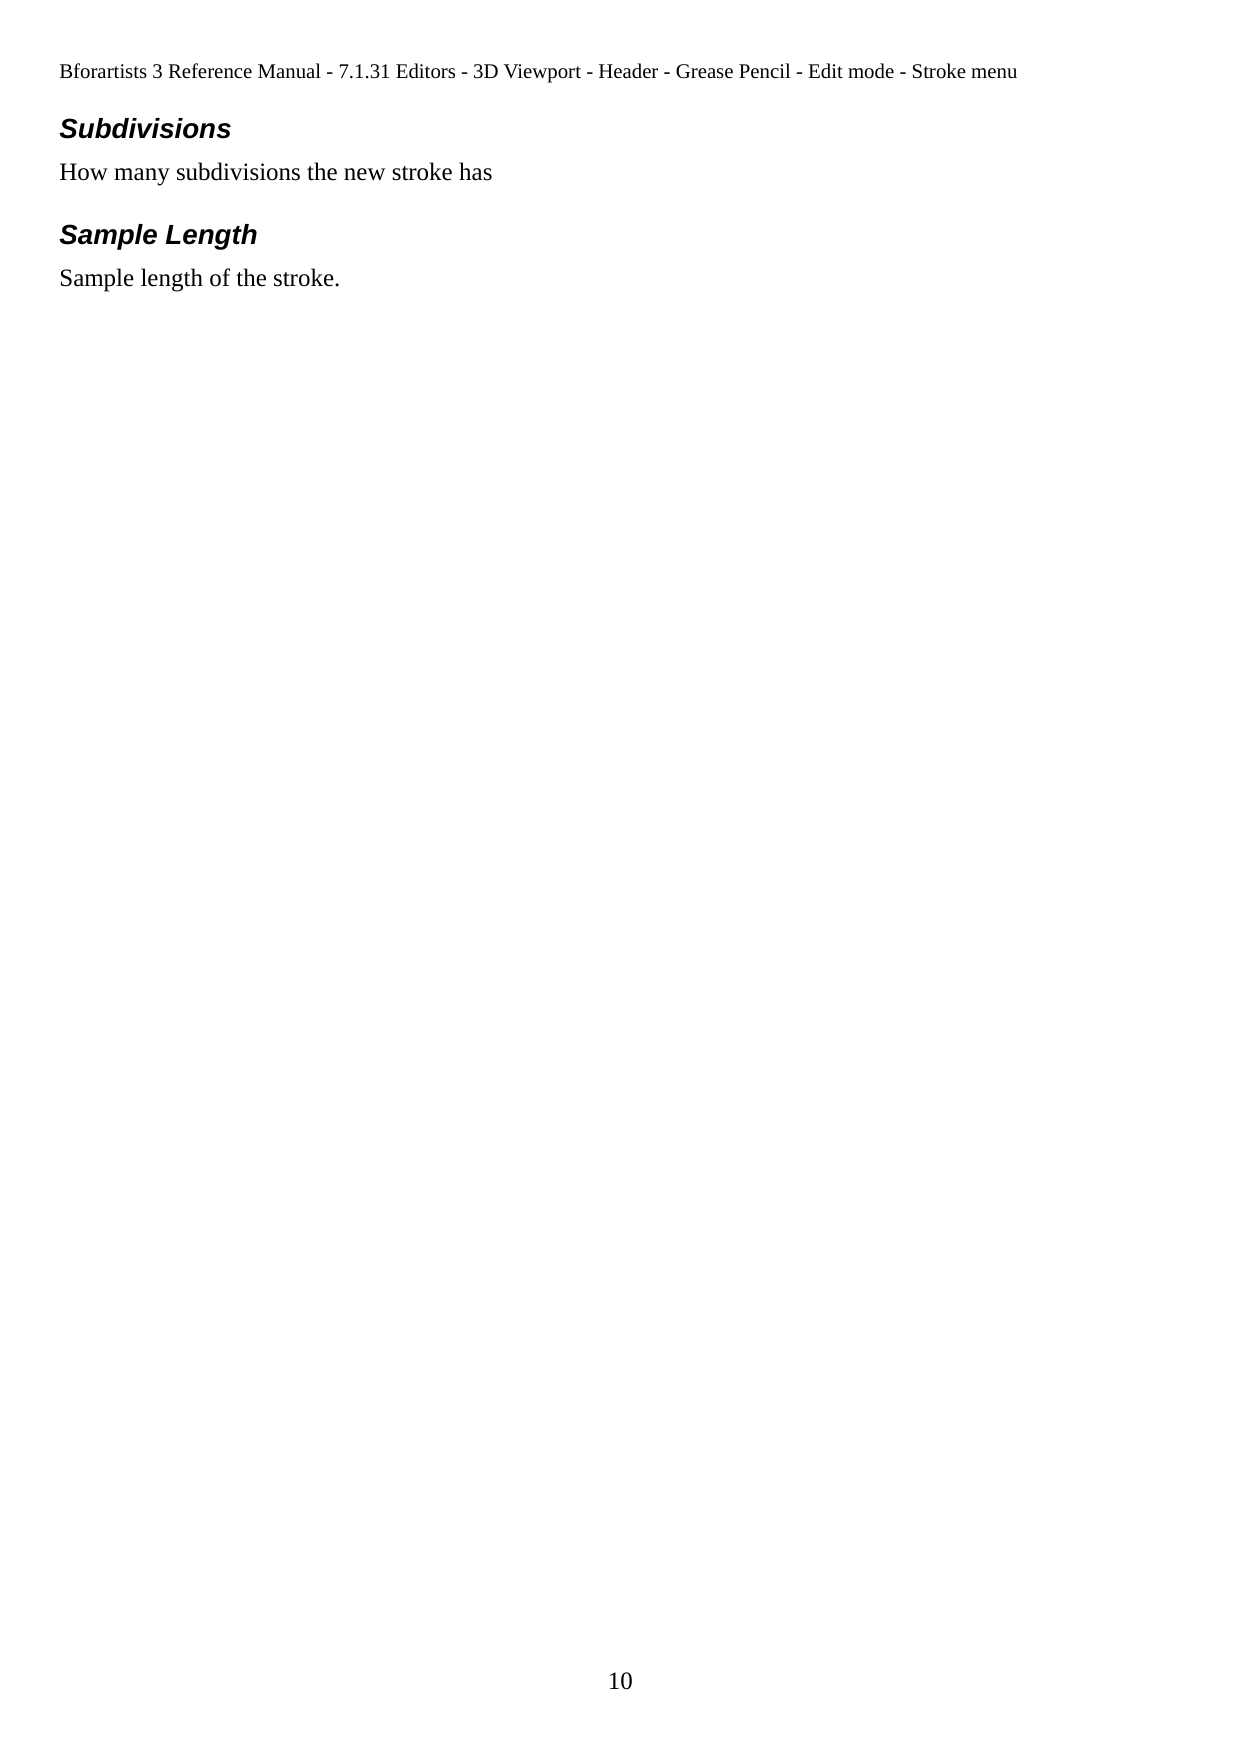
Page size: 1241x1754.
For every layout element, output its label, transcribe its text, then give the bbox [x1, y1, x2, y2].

text Sample length of the stroke. [59, 263, 1181, 292]
subtitle Subdivisions [59, 113, 1181, 144]
text How many subdivisions the new stroke has [59, 157, 1181, 186]
subtitle Sample Length [59, 218, 1181, 250]
